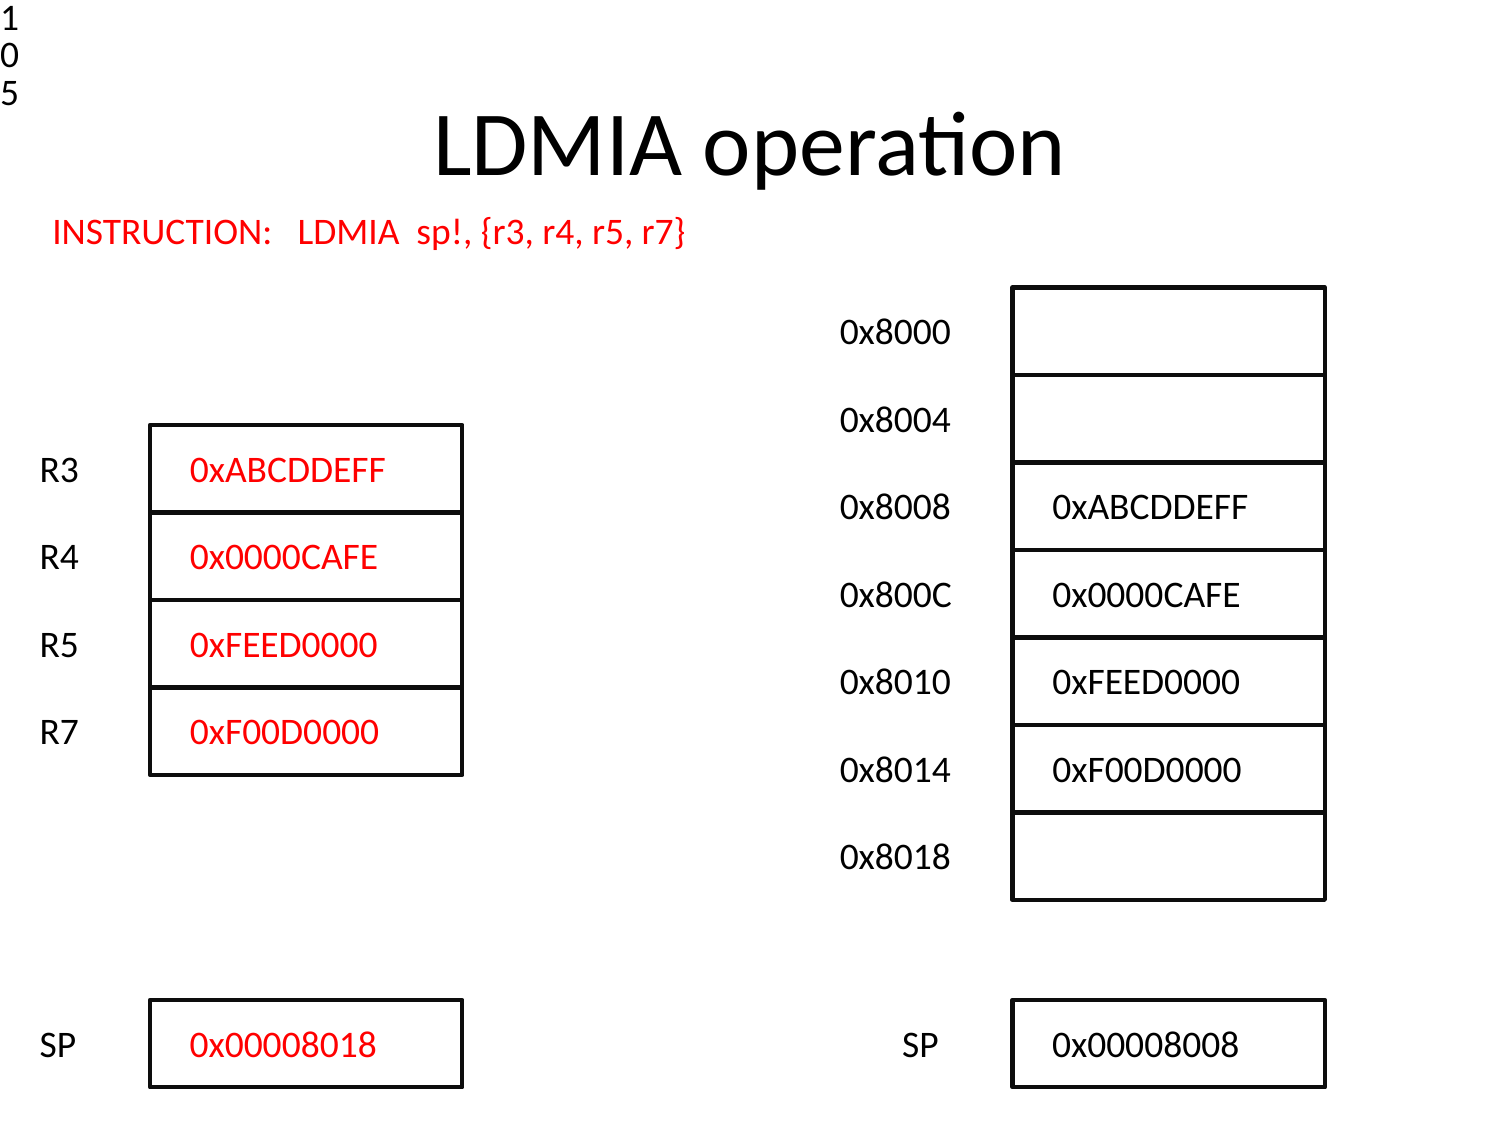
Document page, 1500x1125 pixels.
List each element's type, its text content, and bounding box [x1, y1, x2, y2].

text_box 0x00008018 [174, 1012, 400, 1073]
text_box SP [887, 1012, 963, 1073]
title LDMIA operation [75, 45, 1425, 199]
text_box R7 [24, 699, 100, 760]
text_box R3 [24, 437, 100, 498]
text_box 0xF00D0000 [174, 699, 425, 760]
text_box 0xABCDDEFF [1037, 474, 1288, 535]
text_box 0x8004 [825, 387, 1000, 448]
text_box 0x8018 [825, 824, 1000, 885]
text_box 0x8008 [825, 474, 1000, 535]
text_box 0x0000CAFE [174, 524, 425, 585]
text_box R4 [24, 524, 100, 585]
text_box 0x8014 [825, 737, 1000, 798]
text_box SP [24, 1012, 100, 1073]
text_box R5 [24, 612, 100, 673]
text_box 0xF00D0000 [1037, 737, 1288, 798]
text_box 0x800C [825, 562, 1000, 623]
text_box 0x00008008 [1037, 1012, 1263, 1073]
text_box 0xFEED0000 [174, 612, 425, 673]
text_box 0x0000CAFE [1037, 562, 1288, 623]
text_box 0x8010 [825, 649, 1000, 710]
text_box 0x8000 [825, 299, 1000, 360]
text_box INSTRUCTION: LDMIA sp!, {r3, r4, r5, r7} [37, 199, 1438, 260]
text_box 0xABCDDEFF [174, 437, 425, 498]
text_box 0xFEED0000 [1037, 649, 1288, 710]
